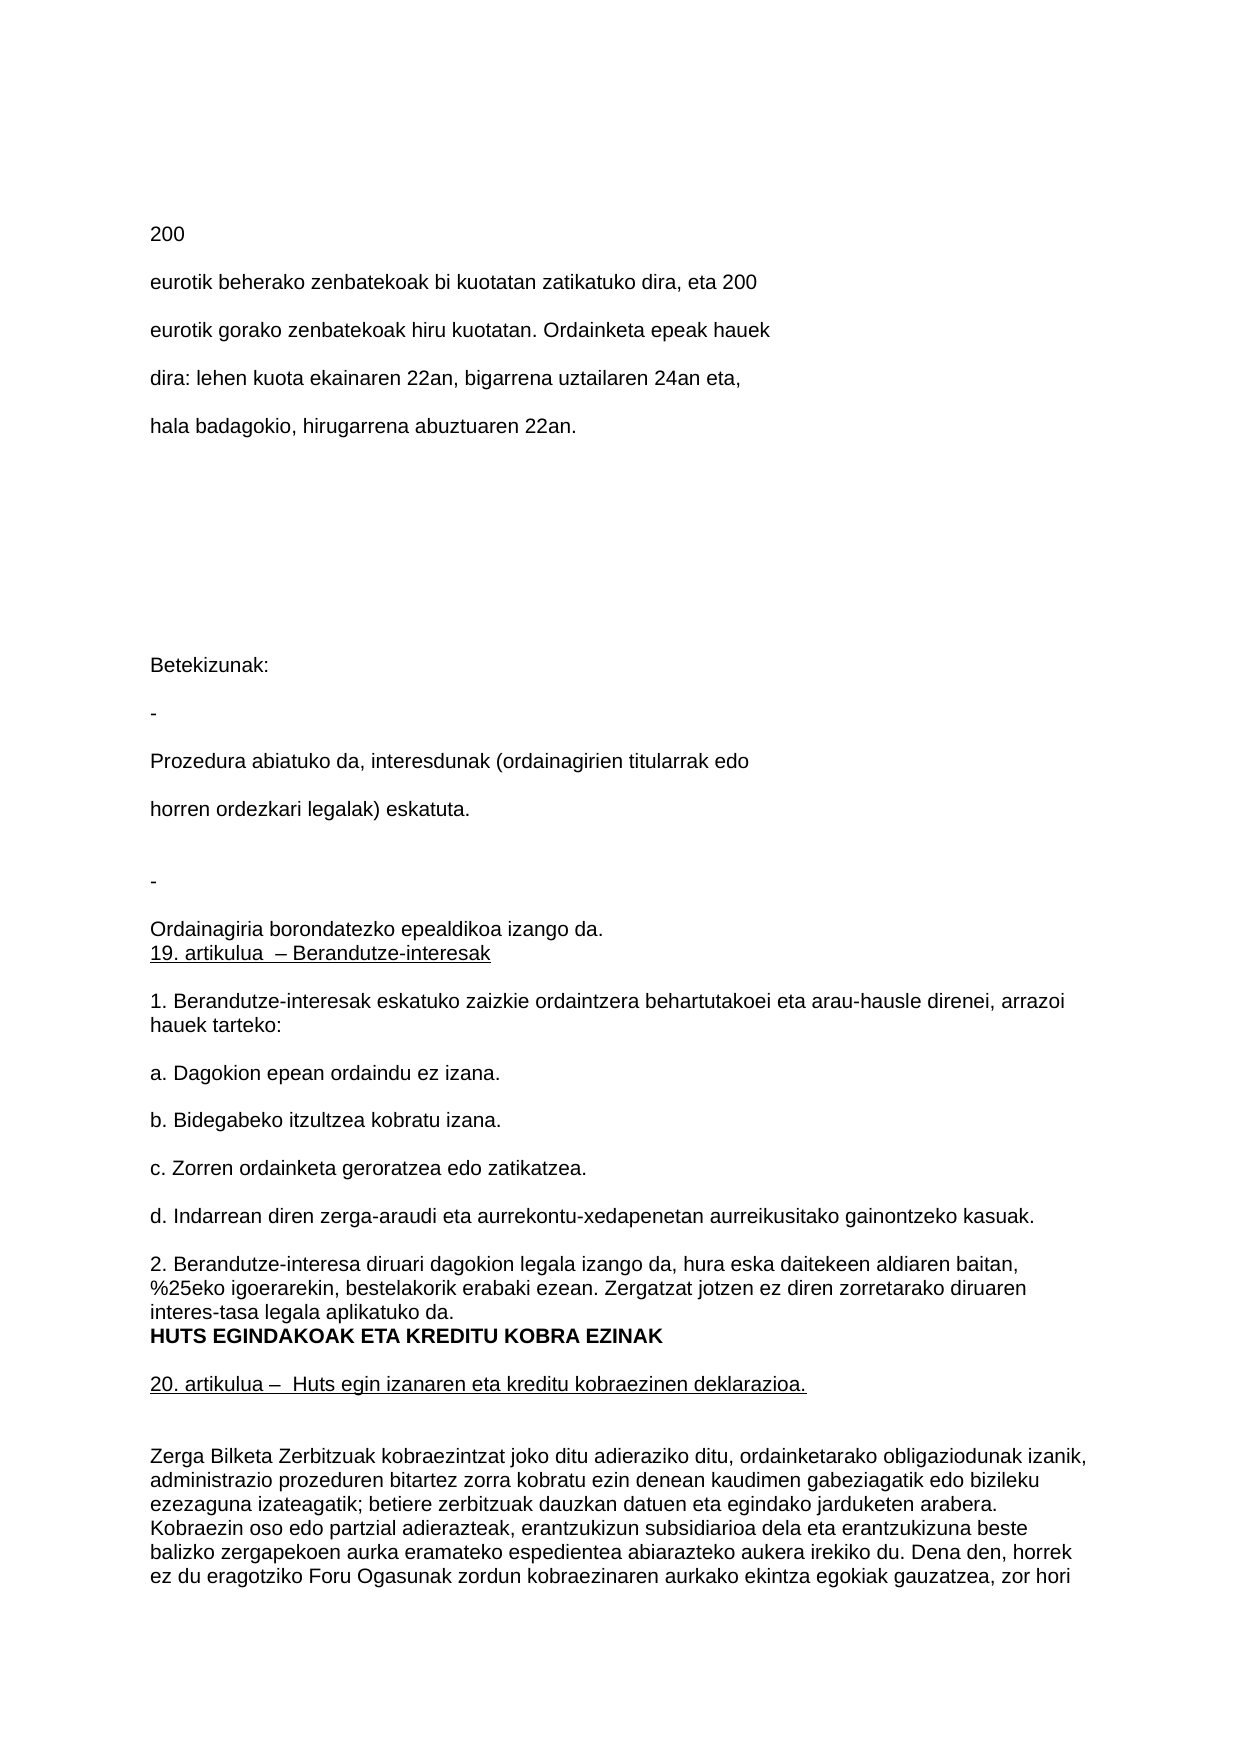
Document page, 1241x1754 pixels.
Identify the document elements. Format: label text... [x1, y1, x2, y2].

text 20. artikulua – Huts egin izanaren eta kreditu kobraezinen deklarazioa. [150, 1372, 1090, 1396]
text d. Indarrean diren zerga-araudi eta aurrekontu-xedapenetan aurreikusitako gainontzeko kasuak. [150, 1204, 1090, 1228]
text - [150, 701, 1090, 725]
text HUTS EGINDAKOAK ETA KREDITU KOBRA EZINAK [150, 1324, 1090, 1348]
text Zerga Bilketa Zerbitzuak kobraezintzat joko ditu adieraziko ditu, ordainketarako obligaziodunak izanik, administrazio prozeduren bitartez zorra kobratu ezin denean kaudimen gabeziagatik edo bizileku ezezaguna izateagatik; betiere zerbitzuak dauzkan datuen eta egindako jarduketen arabera. Kobraezin oso edo partzial adierazteak, erantzukizun subsidiarioa dela eta erantzukizuna beste balizko zergapekoen aurka eramateko espedientea abiarazteko aukera irekiko du. Dena den, horrek ez du eragotziko Foru Ogasunak zordun kobraezinaren aurkako ekintza egokiak gauzatzea, zor hori [150, 1444, 1090, 1587]
text dira: lehen kuota ekainaren 22an, bigarrena uztailaren 24an eta, [150, 366, 1090, 389]
text a. Dagokion epean ordaindu ez izana. [150, 1060, 1090, 1084]
text eurotik beherako zenbatekoak bi kuotatan zatikatuko dira, eta 200 [150, 270, 1090, 294]
text Prozedura abiatuko da, interesdunak (ordainagirien titularrak edo [150, 749, 1090, 773]
text c. Zorren ordainketa geroratzea edo zatikatzea. [150, 1156, 1090, 1180]
text 2. Berandutze-interesa diruari dagokion legala izango da, hura eska daitekeen aldiaren baitan, %25eko igoerarekin, bestelakorik erabaki ezean. Zergatzat jotzen ez diren zorretarako diruaren interes-tasa legala aplikatuko da. [150, 1252, 1090, 1324]
text horren ordezkari legalak) eskatuta. [150, 797, 1090, 821]
text 19. artikulua – Berandutze-interesak [150, 941, 1090, 964]
text 1. Berandutze-interesak eskatuko zaizkie ordaintzera behartutakoei eta arau-hausle direnei, arrazoi hauek tarteko: [150, 988, 1090, 1036]
text Betekizunak: [150, 653, 1090, 677]
text eurotik gorako zenbatekoak hiru kuotatan. Ordainketa epeak hauek [150, 318, 1090, 342]
text Ordainagiria borondatezko epealdikoa izango da. [150, 917, 1090, 941]
text b. Bidegabeko itzultzea kobratu izana. [150, 1108, 1090, 1132]
text 200 [150, 222, 1090, 246]
text - [150, 869, 1090, 893]
text hala badagokio, hirugarrena abuztuaren 22an. [150, 413, 1090, 437]
